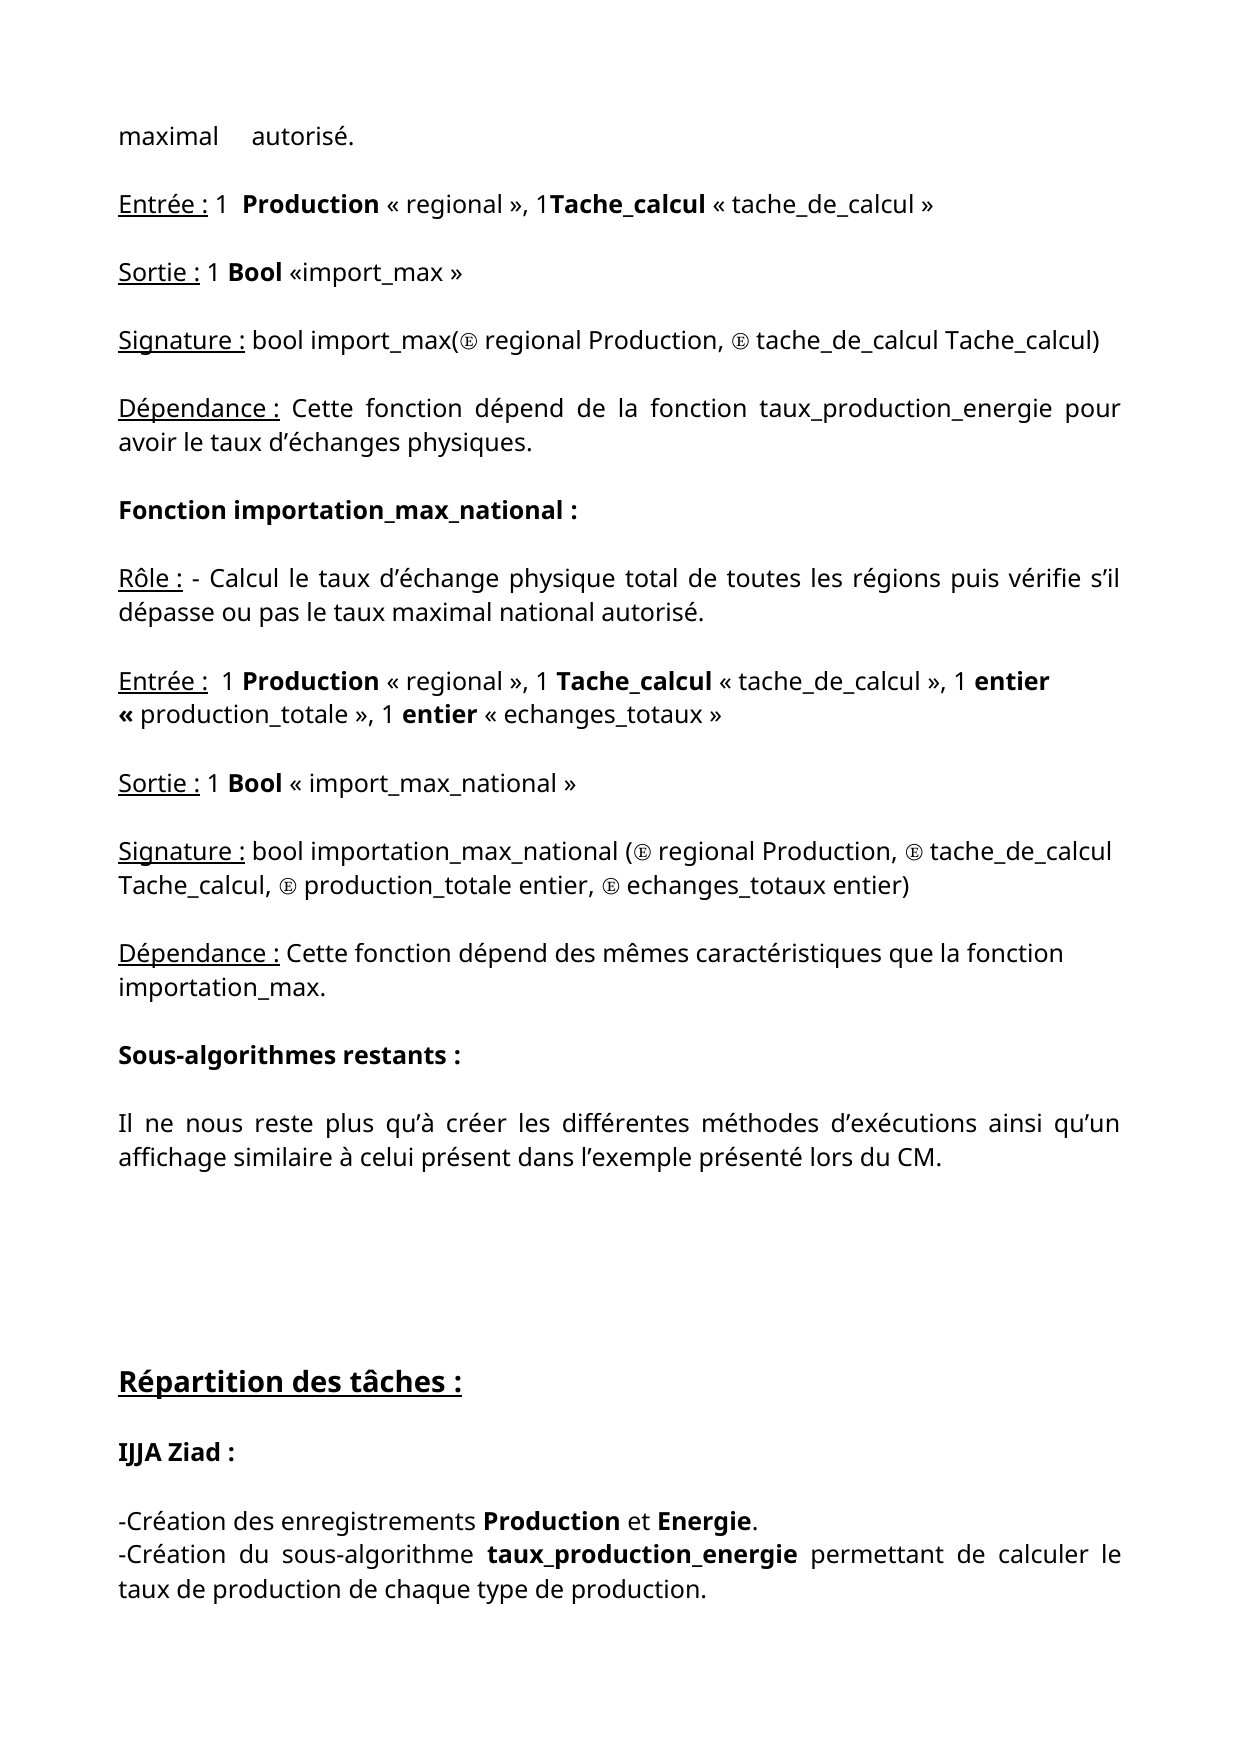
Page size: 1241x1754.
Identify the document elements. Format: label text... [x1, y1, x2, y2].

text maximal autorisé. [118, 118, 1122, 152]
text Sous-algorithmes restants : [118, 1038, 1122, 1072]
text -Création des enregistrements Production et Energie. [118, 1503, 1122, 1537]
text Il ne nous reste plus qu’à créer les différentes méthodes d’exécutions ainsi qu’un affichage similaire à celui présent dans l’exemple présenté lors du CM. [118, 1106, 1122, 1174]
text -Création du sous-algorithme taux_production_energie permettant de calculer le taux de production de chaque type de production. [118, 1537, 1122, 1605]
text Rôle : - Calcul le taux d’échange physique total de toutes les régions puis vérifie s’il dépasse ou pas le taux maximal national autorisé. [118, 561, 1122, 629]
text Entrée : 1 Production « regional », 1 Tache_calcul « tache_de_calcul », 1 entier « production_totale », 1 entier « echanges_totaux » [118, 663, 1122, 731]
text Signature : bool import_max(Ⓔ regional Production, Ⓔ tache_de_calcul Tache_calcul) [118, 322, 1122, 357]
text Fonction importation_max_national : [118, 493, 1122, 527]
text Entrée : 1 Production « regional », 1Tache_calcul « tache_de_calcul » [118, 186, 1122, 220]
text IJJA Ziad : [118, 1435, 1122, 1469]
text Signature : bool importation_max_national (Ⓔ regional Production, Ⓔ tache_de_calcul Tache_calcul, Ⓔ production_totale entier, Ⓔ echanges_totaux entier) [118, 833, 1122, 902]
text Sortie : 1 Bool «import_max » [118, 254, 1122, 288]
text Dépendance : Cette fonction dépend de la fonction taux_production_energie pour avoir le taux d’échanges physiques. [118, 391, 1122, 459]
text Dépendance : Cette fonction dépend des mêmes caractéristiques que la fonction importation_max. [118, 936, 1122, 1004]
text Sortie : 1 Bool « import_max_national » [118, 765, 1122, 799]
text Répartition des tâches : [118, 1361, 1122, 1401]
